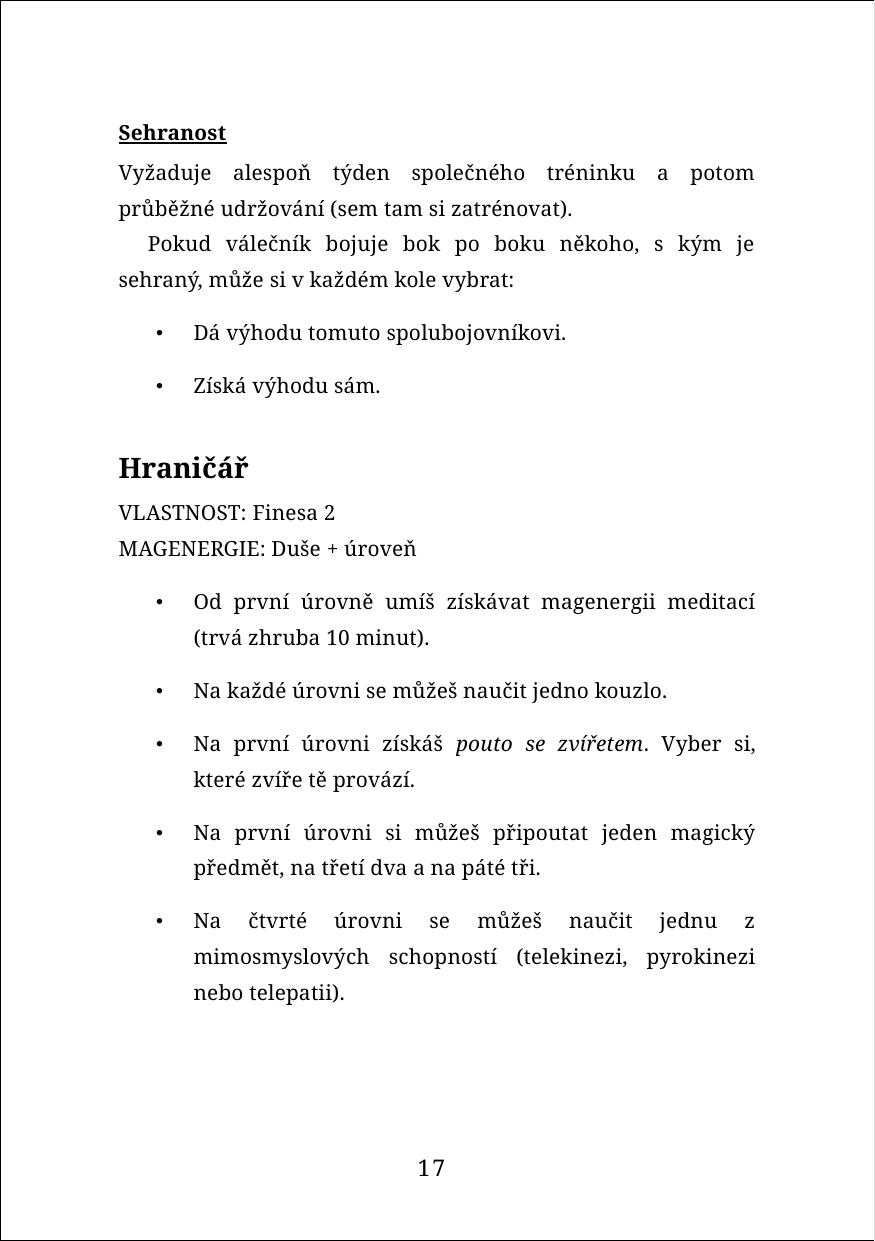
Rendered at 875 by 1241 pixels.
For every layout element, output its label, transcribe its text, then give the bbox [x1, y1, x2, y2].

text Vyžaduje alespoň týden společného tréninku a potom průběžné udržování (sem tam si zatrénovat). Pokud válečník bojuje bok po boku někoho, s kým je sehraný, může si v každém kole vybrat: [118, 158, 756, 293]
list Na první úrovni si můžeš připoutat jeden magický předmět, na třetí dva a na páté tři. [156, 818, 756, 882]
list Na čtvrté úrovni se můžeš naučit jednu z mimosmyslových schopností (telekinezi, pyrokinezi nebo telepatii). [156, 907, 756, 1006]
subtitle Hraničář [118, 448, 756, 487]
subtitle Sehranost [118, 118, 756, 147]
text VLASTNOST: Finesa 2 MAGENERGIE: Duše + úroveň [118, 498, 756, 562]
list Na první úrovni získáš pouto se zvířetem. Vyber si, které zvíře tě provází. [156, 729, 756, 793]
list Získá výhodu sám. [156, 371, 756, 400]
list Na každé úrovni se můžeš naučit jedno kouzlo. [156, 676, 756, 704]
list Dá výhodu tomuto spolubojovníkovi. [156, 318, 756, 347]
list Od první úrovně umíš získávat magenergii meditací (trvá zhruba 10 minut). [156, 587, 756, 651]
